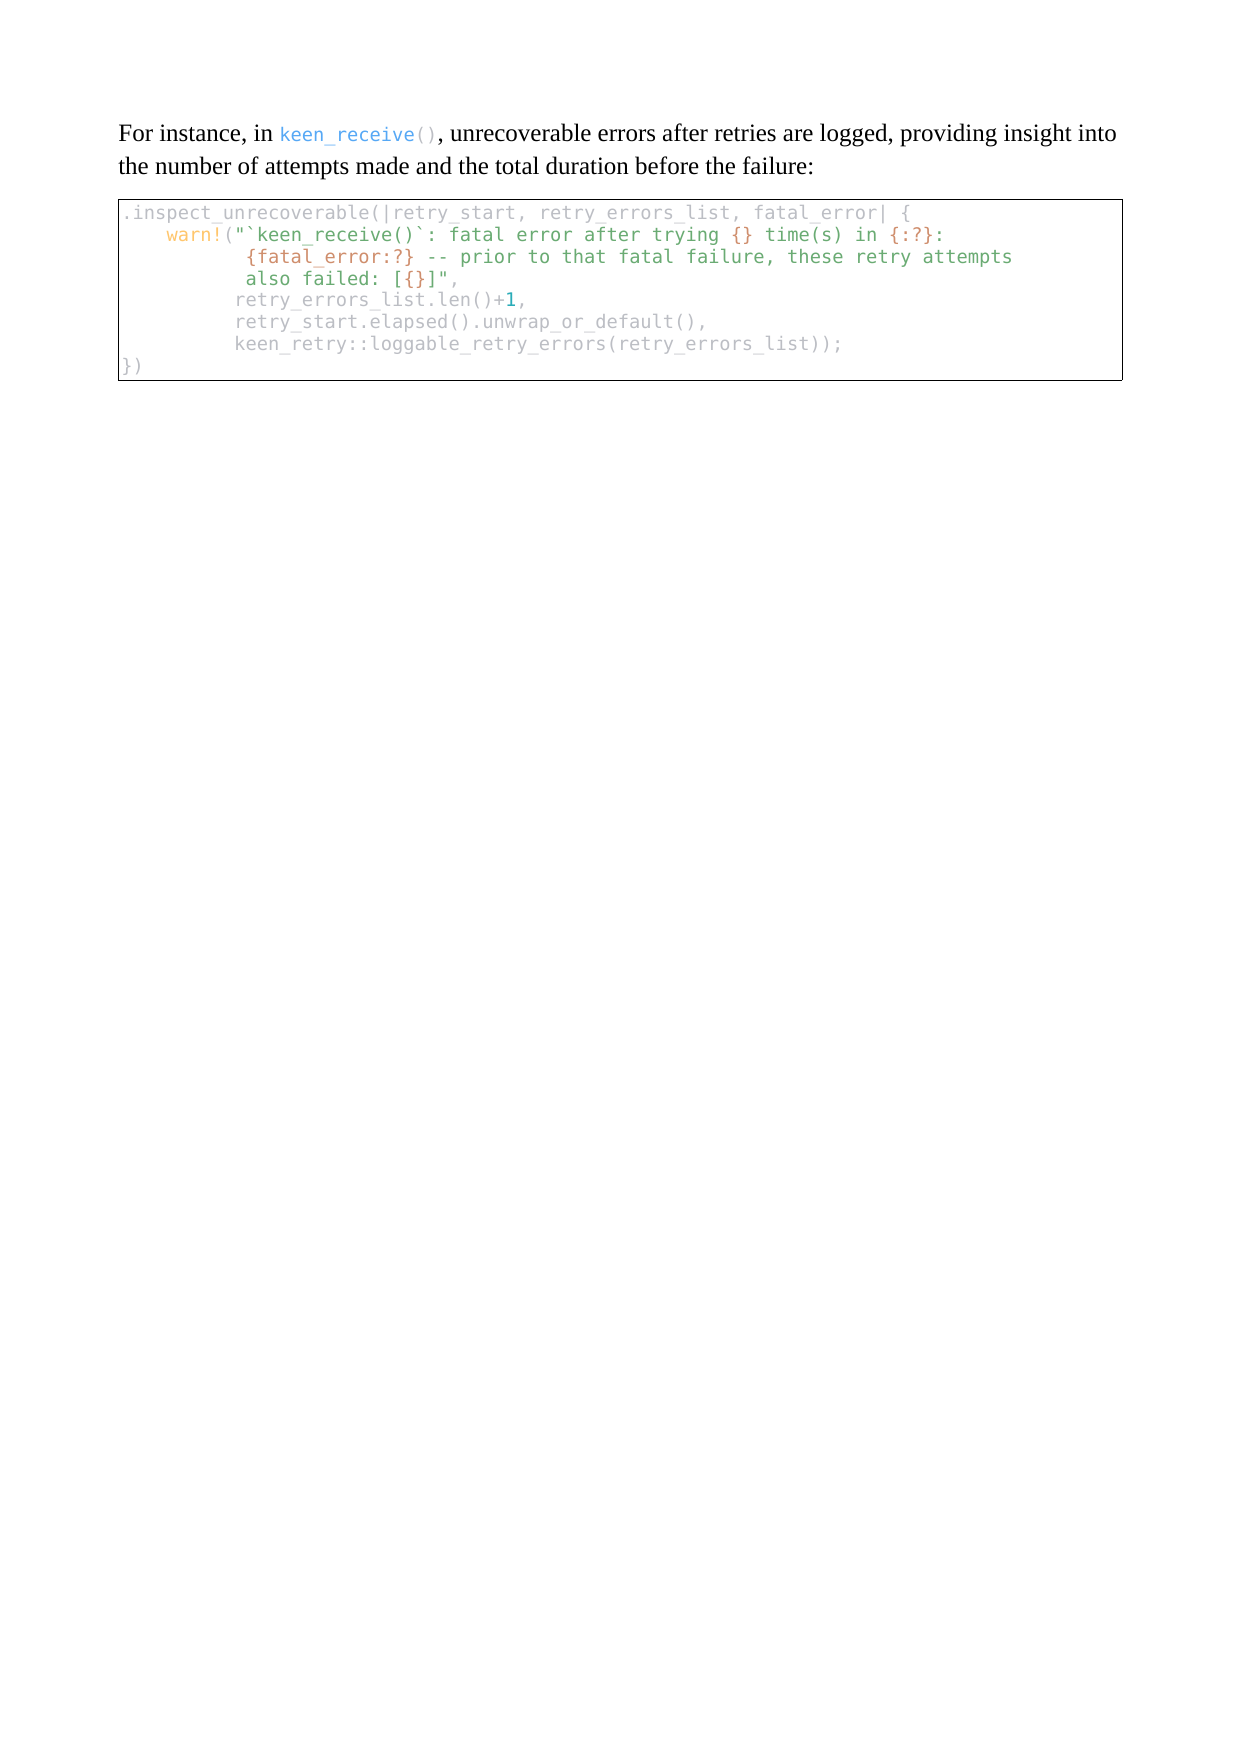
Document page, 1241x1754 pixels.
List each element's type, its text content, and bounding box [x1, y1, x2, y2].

text .inspect_unrecoverable(|retry_start, retry_errors_list, fatal_error| { warn!("`keen_receive()`: fatal error after trying {} time(s) in {:?}: {fatal_error:?} -- prior to that fatal failure, these retry attempts also failed: [{}]", retry_errors_list.len()+1, retry_start.elapsed().unwrap_or_default(), keen_retry::loggable_retry_errors(retry_errors_list)); }) [119, 200, 1122, 380]
text For instance, in keen_receive(), unrecoverable errors after retries are logged, providing insight into the number of attempts made and the total duration before the failure: [118, 118, 1122, 180]
